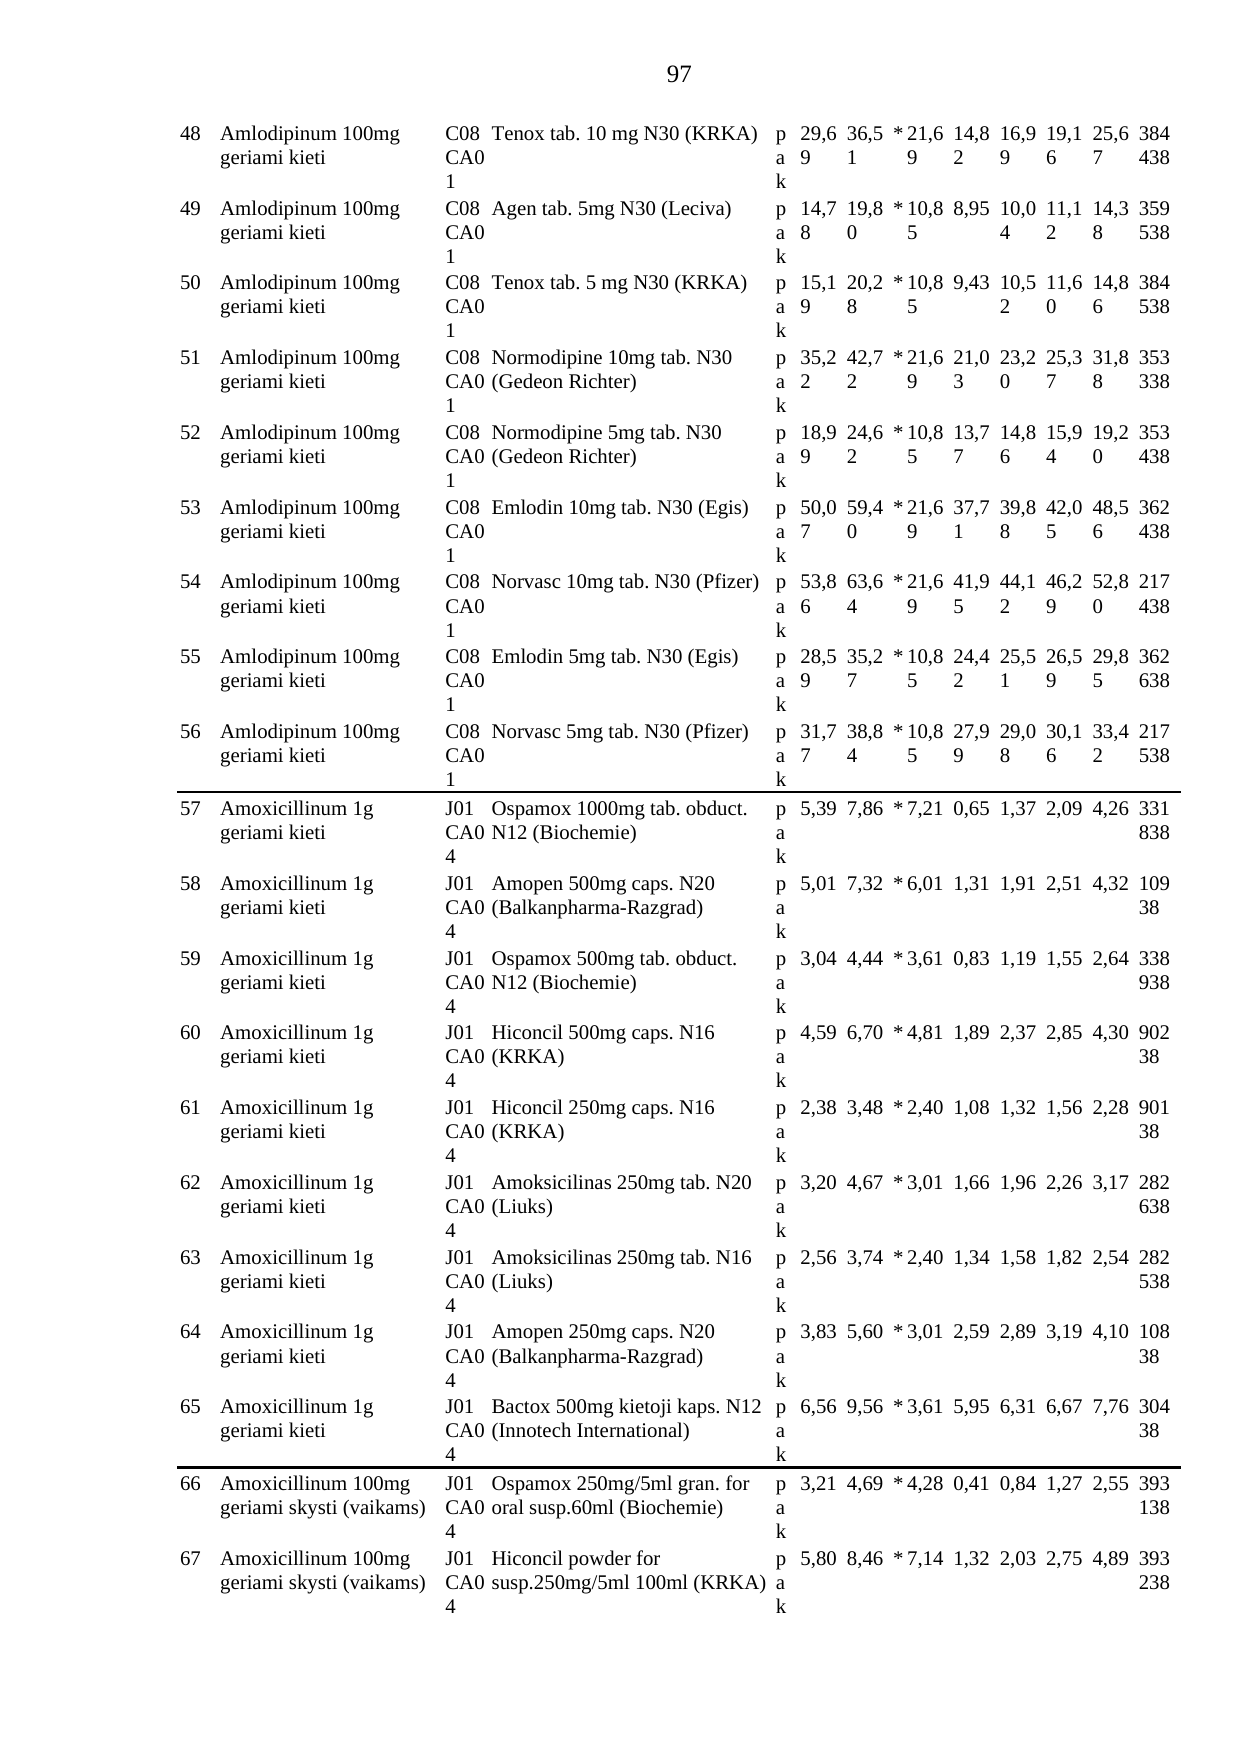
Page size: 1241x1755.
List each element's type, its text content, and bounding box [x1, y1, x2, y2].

table_cell C08CA01 [443, 343, 489, 417]
table_cell Normodipine 10mg tab. N30 (Gedeon Richter) [489, 343, 773, 417]
table_cell pak [773, 343, 798, 417]
table_cell Amoxicillinum 1g geriami kieti [218, 1242, 443, 1317]
table_cell 359538 [1136, 193, 1181, 268]
table_cell Amoxicillinum 1g geriami kieti [218, 1018, 443, 1092]
table_cell * [890, 1242, 904, 1317]
table_cell J01CA04 [443, 1317, 489, 1392]
table_cell pak [773, 1469, 798, 1543]
table_cell Amlodipinum 100mg geriami kieti [218, 642, 443, 716]
table_cell 7,76 [1090, 1392, 1136, 1466]
table_cell 59 [177, 943, 217, 1018]
table_cell 7,21 [904, 793, 951, 868]
table_cell 14,86 [1090, 268, 1136, 342]
table_cell 384538 [1136, 268, 1181, 342]
table_cell 14,78 [798, 193, 844, 268]
table_cell Amlodipinum 100mg geriami kieti [218, 193, 443, 268]
table_cell C08CA01 [443, 268, 489, 342]
table_cell 15,94 [1043, 417, 1089, 492]
table_cell Emlodin 5mg tab. N30 (Egis) [489, 642, 773, 716]
table_cell * [890, 193, 904, 268]
table_cell 4,81 [904, 1018, 951, 1092]
table_cell 35,22 [798, 343, 844, 417]
table_cell C08CA01 [443, 642, 489, 716]
table_cell 8,95 [951, 193, 997, 268]
table_cell 338938 [1136, 943, 1181, 1018]
table_cell J01CA04 [443, 1018, 489, 1092]
table_cell 61 [177, 1093, 217, 1167]
table_cell 4,44 [844, 943, 890, 1018]
table_cell 353438 [1136, 417, 1181, 492]
table_cell 4,59 [798, 1018, 844, 1092]
table_cell J01CA04 [443, 1392, 489, 1466]
table_cell 31,88 [1090, 343, 1136, 417]
table_cell 9,56 [844, 1392, 890, 1466]
table_cell 2,85 [1043, 1018, 1089, 1092]
table_cell 1,82 [1043, 1242, 1089, 1317]
table_cell pak [773, 492, 798, 567]
table_cell 65 [177, 1392, 217, 1466]
table_cell C08CA01 [443, 716, 489, 791]
table_cell 0,65 [951, 793, 997, 868]
table_cell 2,03 [997, 1543, 1043, 1618]
table_cell J01CA04 [443, 1167, 489, 1242]
table_cell pak [773, 268, 798, 342]
table_cell 10,04 [997, 193, 1043, 268]
table_cell Amoxicillinum 1g geriami kieti [218, 1093, 443, 1167]
table_cell 14,82 [951, 118, 997, 193]
table_cell 3,20 [798, 1167, 844, 1242]
table_cell 1,89 [951, 1018, 997, 1092]
table_cell Hiconcil 500mg caps. N16 (KRKA) [489, 1018, 773, 1092]
table_cell 11,12 [1043, 193, 1089, 268]
table_cell 41,95 [951, 567, 997, 642]
table_cell Amoxicillinum 1g geriami kieti [218, 1167, 443, 1242]
table_cell 19,20 [1090, 417, 1136, 492]
table_cell 31,77 [798, 716, 844, 791]
table_cell 55 [177, 642, 217, 716]
table_cell Amopen 250mg caps. N20 (Balkanpharma-Razgrad) [489, 1317, 773, 1392]
table_cell 5,39 [798, 793, 844, 868]
table_cell 5,95 [951, 1392, 997, 1466]
table_cell Bactox 500mg kietoji kaps. N12 (Innotech International) [489, 1392, 773, 1466]
table_cell pak [773, 1317, 798, 1392]
table_cell Tenox tab. 10 mg N30 (KRKA) [489, 118, 773, 193]
table_cell pak [773, 567, 798, 642]
table_cell Amoxicillinum 1g geriami kieti [218, 1317, 443, 1392]
table_cell * [890, 1543, 904, 1618]
table_cell 29,85 [1090, 642, 1136, 716]
table_cell 53 [177, 492, 217, 567]
table_cell Norvasc 10mg tab. N30 (Pfizer) [489, 567, 773, 642]
table_cell Amoxicillinum 1g geriami kieti [218, 1392, 443, 1466]
table_cell 50,07 [798, 492, 844, 567]
table_cell 11,60 [1043, 268, 1089, 342]
table_cell 30,16 [1043, 716, 1089, 791]
table_cell 58 [177, 868, 217, 943]
table_cell 10,85 [904, 642, 951, 716]
table_cell 10938 [1136, 868, 1181, 943]
table_cell * [890, 943, 904, 1018]
table_cell 3,61 [904, 1392, 951, 1466]
table_cell 282638 [1136, 1167, 1181, 1242]
table_cell 10,85 [904, 716, 951, 791]
table_cell 23,20 [997, 343, 1043, 417]
table_cell * [890, 1018, 904, 1092]
table_cell Amoksicilinas 250mg tab. N20 (Liuks) [489, 1167, 773, 1242]
table_cell 7,14 [904, 1543, 951, 1618]
table_cell 2,56 [798, 1242, 844, 1317]
table_cell 59,40 [844, 492, 890, 567]
table_cell Amlodipinum 100mg geriami kieti [218, 492, 443, 567]
table_cell 24,62 [844, 417, 890, 492]
table_cell 21,69 [904, 118, 951, 193]
table_cell 10,85 [904, 193, 951, 268]
table_cell Amoxicillinum 100mg geriami skysti (vaikams) [218, 1469, 443, 1543]
table_cell 49 [177, 193, 217, 268]
table_cell 4,30 [1090, 1018, 1136, 1092]
table_cell * [890, 1167, 904, 1242]
table_cell Ospamox 1000mg tab. obduct. N12 (Biochemie) [489, 793, 773, 868]
table_cell 28,59 [798, 642, 844, 716]
table_cell 6,67 [1043, 1392, 1089, 1466]
table_cell 67 [177, 1543, 217, 1618]
table_cell 4,10 [1090, 1317, 1136, 1392]
table_cell 53,86 [798, 567, 844, 642]
table_cell 14,86 [997, 417, 1043, 492]
table_cell 1,96 [997, 1167, 1043, 1242]
table_cell Ospamox 500mg tab. obduct. N12 (Biochemie) [489, 943, 773, 1018]
table_cell Amlodipinum 100mg geriami kieti [218, 268, 443, 342]
table_cell 46,29 [1043, 567, 1089, 642]
table_cell 33,42 [1090, 716, 1136, 791]
table_cell 2,26 [1043, 1167, 1089, 1242]
table_cell Amoxicillinum 1g geriami kieti [218, 868, 443, 943]
table_cell 63,64 [844, 567, 890, 642]
table_cell 353338 [1136, 343, 1181, 417]
table_cell pak [773, 1167, 798, 1242]
table_cell C08CA01 [443, 417, 489, 492]
table_cell 2,75 [1043, 1543, 1089, 1618]
table_cell Amlodipinum 100mg geriami kieti [218, 417, 443, 492]
table_cell Normodipine 5mg tab. N30 (Gedeon Richter) [489, 417, 773, 492]
table_cell Amlodipinum 100mg geriami kieti [218, 343, 443, 417]
table_cell pak [773, 716, 798, 791]
table_cell 4,32 [1090, 868, 1136, 943]
table_cell pak [773, 793, 798, 868]
table_cell 0,84 [997, 1469, 1043, 1543]
table_cell J01CA04 [443, 1469, 489, 1543]
table_cell C08CA01 [443, 567, 489, 642]
table_cell 10,52 [997, 268, 1043, 342]
table_cell 25,37 [1043, 343, 1089, 417]
table_cell Amopen 500mg caps. N20 (Balkanpharma-Razgrad) [489, 868, 773, 943]
table_cell * [890, 1392, 904, 1466]
table_cell 6,31 [997, 1392, 1043, 1466]
table_cell 30438 [1136, 1392, 1181, 1466]
table_cell * [890, 868, 904, 943]
table_cell 4,67 [844, 1167, 890, 1242]
table_cell 37,71 [951, 492, 997, 567]
table_cell 3,01 [904, 1317, 951, 1392]
table_cell 2,40 [904, 1242, 951, 1317]
table_cell 2,28 [1090, 1093, 1136, 1167]
table_cell * [890, 268, 904, 342]
table_cell pak [773, 1018, 798, 1092]
table_cell 1,56 [1043, 1093, 1089, 1167]
table_cell 2,55 [1090, 1469, 1136, 1543]
table_cell 21,69 [904, 567, 951, 642]
table_cell 5,01 [798, 868, 844, 943]
table_cell 362638 [1136, 642, 1181, 716]
table_cell 3,21 [798, 1469, 844, 1543]
table_cell 21,69 [904, 492, 951, 567]
table_cell * [890, 567, 904, 642]
table_cell Ospamox 250mg/5ml gran. for oral susp.60ml (Biochemie) [489, 1469, 773, 1543]
table_cell 1,31 [951, 868, 997, 943]
table_cell 9,43 [951, 268, 997, 342]
table_cell pak [773, 1093, 798, 1167]
table_cell 1,32 [997, 1093, 1043, 1167]
table_cell 4,28 [904, 1469, 951, 1543]
table_cell Amoksicilinas 250mg tab. N16 (Liuks) [489, 1242, 773, 1317]
table_cell 2,09 [1043, 793, 1089, 868]
table_cell 2,40 [904, 1093, 951, 1167]
table_cell 1,19 [997, 943, 1043, 1018]
table_cell 57 [177, 793, 217, 868]
table_cell 25,51 [997, 642, 1043, 716]
table_cell Amoxicillinum 100mg geriami skysti (vaikams) [218, 1543, 443, 1618]
table_cell 2,37 [997, 1018, 1043, 1092]
table_cell 48 [177, 118, 217, 193]
table_cell 1,55 [1043, 943, 1089, 1018]
table_cell 6,56 [798, 1392, 844, 1466]
table_cell Hiconcil 250mg caps. N16 (KRKA) [489, 1093, 773, 1167]
table_cell 1,32 [951, 1543, 997, 1618]
table_cell 36,51 [844, 118, 890, 193]
table_cell 6,70 [844, 1018, 890, 1092]
table_cell C08CA01 [443, 118, 489, 193]
table_cell 21,03 [951, 343, 997, 417]
table_cell 48,56 [1090, 492, 1136, 567]
table_cell 20,28 [844, 268, 890, 342]
table_cell 393138 [1136, 1469, 1181, 1543]
table_cell * [890, 1469, 904, 1543]
table_cell 90238 [1136, 1018, 1181, 1092]
table_cell Amlodipinum 100mg geriami kieti [218, 716, 443, 791]
table_cell 15,19 [798, 268, 844, 342]
table_cell 217538 [1136, 716, 1181, 791]
table_cell 4,26 [1090, 793, 1136, 868]
table_cell pak [773, 1242, 798, 1317]
table_cell * [890, 492, 904, 567]
table_cell 217438 [1136, 567, 1181, 642]
table_cell J01CA04 [443, 1242, 489, 1317]
table_cell * [890, 1093, 904, 1167]
table_cell J01CA04 [443, 868, 489, 943]
table_cell 362438 [1136, 492, 1181, 567]
table_cell pak [773, 1392, 798, 1466]
table_cell 14,38 [1090, 193, 1136, 268]
table_cell 0,83 [951, 943, 997, 1018]
table_cell pak [773, 417, 798, 492]
table_cell * [890, 118, 904, 193]
table_cell 42,05 [1043, 492, 1089, 567]
table_cell 3,17 [1090, 1167, 1136, 1242]
table_cell 2,54 [1090, 1242, 1136, 1317]
table_cell 66 [177, 1469, 217, 1543]
table_cell 18,99 [798, 417, 844, 492]
table_cell 6,01 [904, 868, 951, 943]
table_cell 3,61 [904, 943, 951, 1018]
table_cell Tenox tab. 5 mg N30 (KRKA) [489, 268, 773, 342]
table_cell 1,27 [1043, 1469, 1089, 1543]
table_cell J01CA04 [443, 793, 489, 868]
table_cell 3,74 [844, 1242, 890, 1317]
table_cell Emlodin 10mg tab. N30 (Egis) [489, 492, 773, 567]
table_cell * [890, 716, 904, 791]
table_cell pak [773, 642, 798, 716]
table_cell 7,86 [844, 793, 890, 868]
table_cell 3,19 [1043, 1317, 1089, 1392]
table_cell 10838 [1136, 1317, 1181, 1392]
table_cell 51 [177, 343, 217, 417]
table_cell J01CA04 [443, 1093, 489, 1167]
table_cell Amoxicillinum 1g geriami kieti [218, 943, 443, 1018]
table_cell 29,08 [997, 716, 1043, 791]
table_cell Norvasc 5mg tab. N30 (Pfizer) [489, 716, 773, 791]
table_cell J01CA04 [443, 943, 489, 1018]
table_cell 44,12 [997, 567, 1043, 642]
table_cell pak [773, 943, 798, 1018]
table_cell 24,42 [951, 642, 997, 716]
table_cell pak [773, 193, 798, 268]
table_cell 21,69 [904, 343, 951, 417]
table_cell 64 [177, 1317, 217, 1392]
table_cell Hiconcil powder for susp.250mg/5ml 100ml (KRKA) [489, 1543, 773, 1618]
table_cell 1,58 [997, 1242, 1043, 1317]
table_cell 56 [177, 716, 217, 791]
table_cell 42,72 [844, 343, 890, 417]
table_cell 2,38 [798, 1093, 844, 1167]
table_cell 282538 [1136, 1242, 1181, 1317]
table_cell 27,99 [951, 716, 997, 791]
table_cell * [890, 343, 904, 417]
table_cell pak [773, 118, 798, 193]
table_cell 19,80 [844, 193, 890, 268]
table_cell * [890, 417, 904, 492]
table_cell 10,85 [904, 268, 951, 342]
table_cell 52,80 [1090, 567, 1136, 642]
table_cell 2,64 [1090, 943, 1136, 1018]
table_cell 25,67 [1090, 118, 1136, 193]
table_cell 0,41 [951, 1469, 997, 1543]
table_cell 8,46 [844, 1543, 890, 1618]
table_cell C08CA01 [443, 193, 489, 268]
table_cell 38,84 [844, 716, 890, 791]
table_cell 3,01 [904, 1167, 951, 1242]
table_cell 3,48 [844, 1093, 890, 1167]
table_cell * [890, 793, 904, 868]
table_cell Amlodipinum 100mg geriami kieti [218, 567, 443, 642]
table_cell 5,80 [798, 1543, 844, 1618]
table_cell 39,88 [997, 492, 1043, 567]
table_cell 90138 [1136, 1093, 1181, 1167]
table_cell C08CA01 [443, 492, 489, 567]
table_cell 1,66 [951, 1167, 997, 1242]
table_cell Agen tab. 5mg N30 (Leciva) [489, 193, 773, 268]
table_cell Amlodipinum 100mg geriami kieti [218, 118, 443, 193]
table_cell 331838 [1136, 793, 1181, 868]
table_cell 3,04 [798, 943, 844, 1018]
table_cell 50 [177, 268, 217, 342]
table_cell 1,34 [951, 1242, 997, 1317]
table_cell J01CA04 [443, 1543, 489, 1618]
table_cell 1,91 [997, 868, 1043, 943]
table_cell 5,60 [844, 1317, 890, 1392]
table_cell 384438 [1136, 118, 1181, 193]
table_cell 19,16 [1043, 118, 1089, 193]
table_cell 16,99 [997, 118, 1043, 193]
table_cell 393238 [1136, 1543, 1181, 1618]
table_cell 13,77 [951, 417, 997, 492]
table_cell * [890, 642, 904, 716]
table_cell 26,59 [1043, 642, 1089, 716]
table_cell 1,37 [997, 793, 1043, 868]
table_cell Amoxicillinum 1g geriami kieti [218, 793, 443, 868]
table_cell pak [773, 868, 798, 943]
table_cell 3,83 [798, 1317, 844, 1392]
table_cell 35,27 [844, 642, 890, 716]
table_cell 2,59 [951, 1317, 997, 1392]
table_cell 4,89 [1090, 1543, 1136, 1618]
table_cell 2,89 [997, 1317, 1043, 1392]
table_cell 29,69 [798, 118, 844, 193]
table_cell 1,08 [951, 1093, 997, 1167]
table_cell 54 [177, 567, 217, 642]
table_cell 2,51 [1043, 868, 1089, 943]
table_cell 62 [177, 1167, 217, 1242]
table_cell * [890, 1317, 904, 1392]
table_cell 52 [177, 417, 217, 492]
table_cell 7,32 [844, 868, 890, 943]
table_cell 60 [177, 1018, 217, 1092]
table_cell 10,85 [904, 417, 951, 492]
table_cell pak [773, 1543, 798, 1618]
table_cell 63 [177, 1242, 217, 1317]
table_cell 4,69 [844, 1469, 890, 1543]
